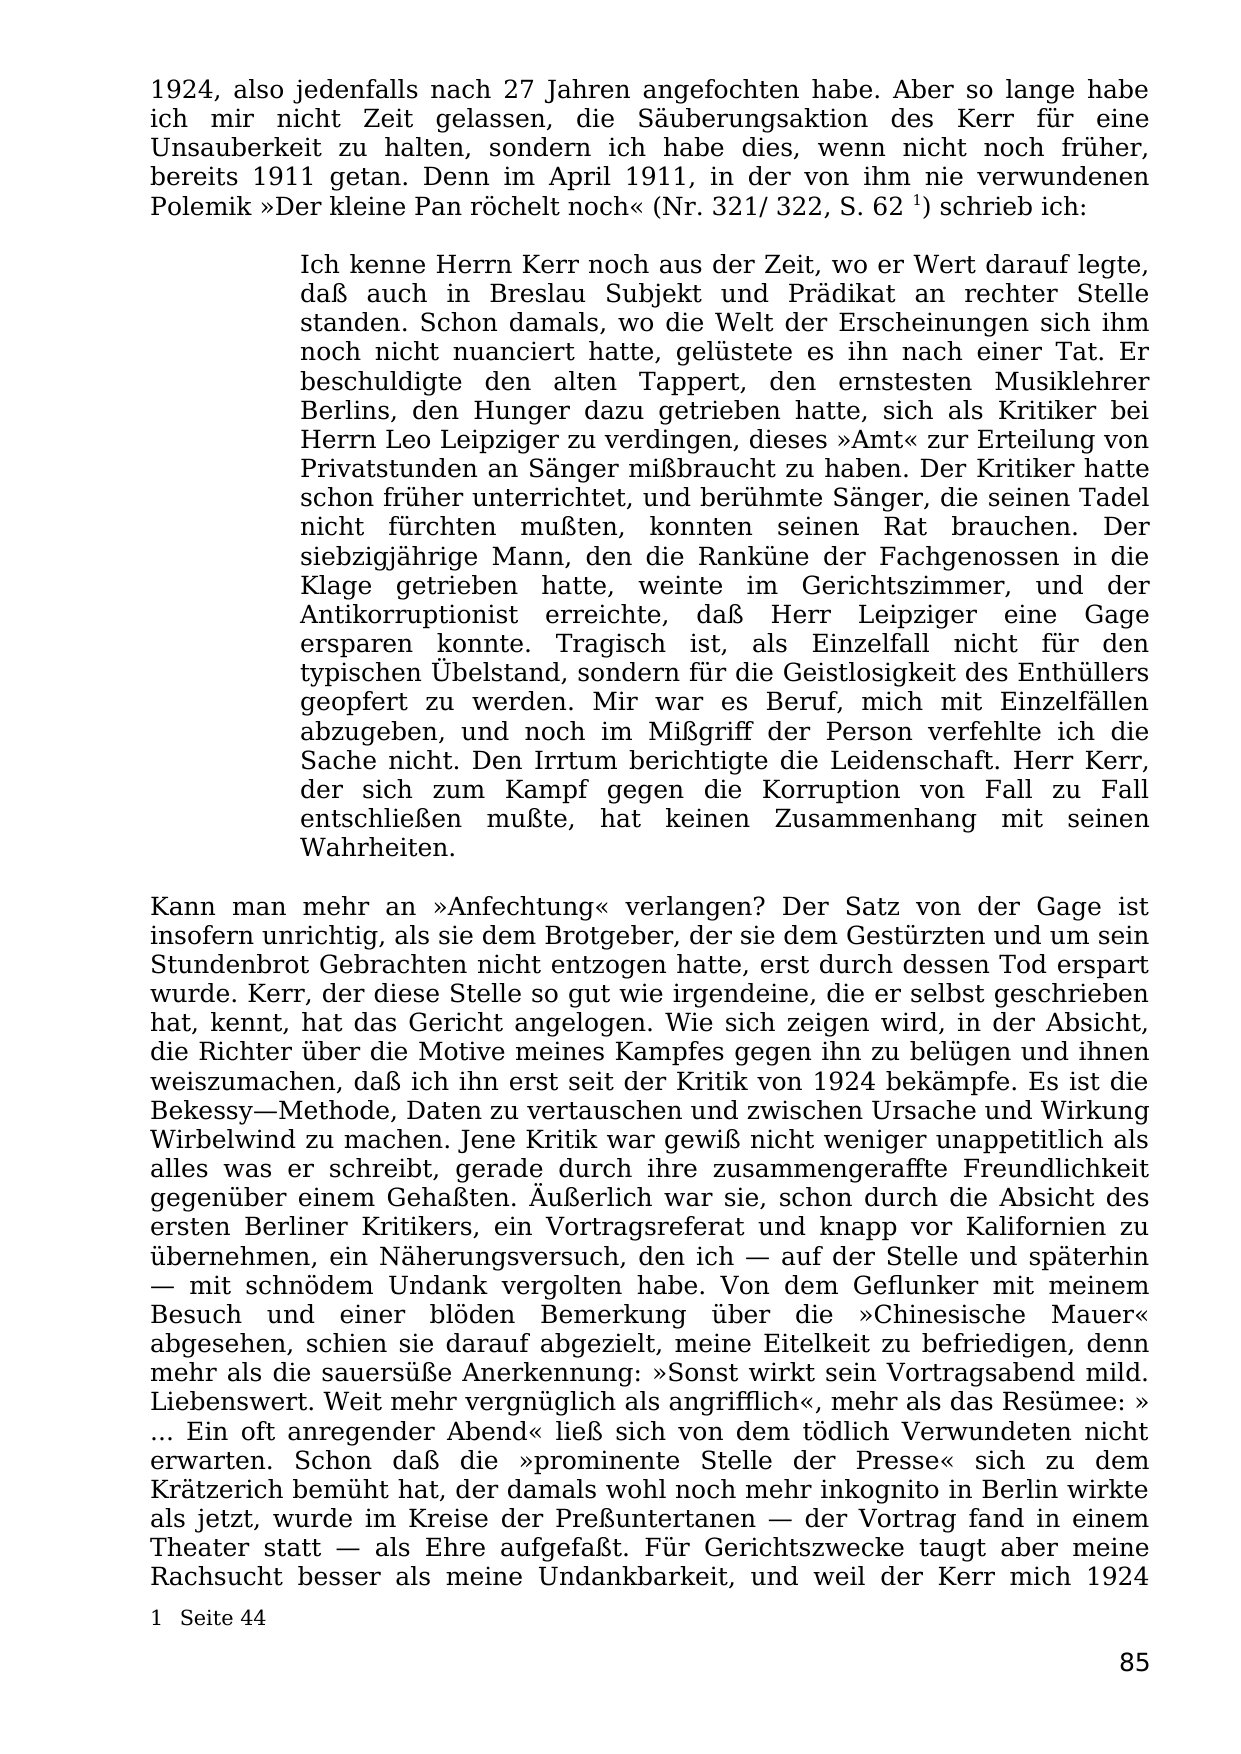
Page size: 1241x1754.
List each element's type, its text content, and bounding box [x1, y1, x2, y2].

text Kann man mehr an »Anfechtung« verlangen? Der Satz von der Gage ist insofern unrichtig, als sie dem Brotgeber, der sie dem Gestürzten und um sein Stundenbrot Gebrachten nicht entzogen hatte, erst durch dessen Tod erspart wurde. Kerr, der diese Stelle so gut wie irgendeine, die er selbst geschrieben hat, kennt, hat das Gericht angelogen. Wie sich zeigen wird, in der Absicht, die Richter über die Motive meines Kampfes gegen ihn zu belügen und ihnen weiszumachen, daß ich ihn erst seit der Kritik von 1924 bekämpfe. Es ist die Bekessy—Methode, Daten zu vertauschen und zwischen Ursache und Wirkung Wirbelwind zu machen. Jene Kritik war gewiß nicht weniger unappetitlich als alles was er schreibt, gerade durch ihre zusammengeraffte Freundlichkeit gegenüber einem Gehaßten. Äußerlich war sie, schon durch die Absicht des ersten Berliner Kritikers, ein Vortragsreferat und knapp vor Kalifornien zu übernehmen, ein Näherungsversuch, den ich — auf der Stelle und späterhin — mit schnödem Undank vergolten habe. Von dem Geflunker mit meinem Besuch und einer blöden Bemerkung über die »Chinesische Mauer« abgesehen, schien sie darauf abgezielt, meine Eitelkeit zu befriedigen, denn mehr als die sauersüße Anerkennung: »Sonst wirkt sein Vortragsabend mild. Liebenswert. Weit mehr vergnüglich als angrifflich«, mehr als das Resümee: » ... Ein oft anregender Abend« ließ sich von dem tödlich Verwundeten nicht erwarten. Schon daß die »prominente Stelle der Presse« sich zu dem Krätzerich bemüht hat, der damals wohl noch mehr inkognito in Berlin wirkte als jetzt, wurde im Kreise der Preßuntertanen — der Vortrag fand in einem Theater statt — als Ehre aufgefaßt. Für Gerichtszwecke taugt aber meine Rachsucht besser als meine Undankbarkeit, und weil der Kerr mich 1924 [150, 892, 1151, 1592]
text Seite 44 [150, 1606, 1151, 1631]
text 1924, also jedenfalls nach 27 Jahren angefochten habe. Aber so lange habe ich mir nicht Zeit gelassen, die Säuberungsaktion des Kerr für eine Unsauberkeit zu halten, sondern ich habe dies, wenn nicht noch früher, bereits 1911 getan. Denn im April 1911, in der von ihm nie verwundenen Polemik »Der kleine Pan röchelt noch« (Nr. 321/ 322, S. 62 ) schrieb ich: [150, 75, 1151, 221]
text Ich kenne Herrn Kerr noch aus der Zeit, wo er Wert darauf legte, daß auch in Breslau Subjekt und Prädikat an rechter Stelle standen. Schon damals, wo die Welt der Erscheinungen sich ihm noch nicht nuanciert hatte, gelüstete es ihn nach einer Tat. Er beschuldigte den alten Tappert, den ernstesten Musiklehrer Berlins, den Hunger dazu getrieben hatte, sich als Kritiker bei Herrn Leo Leipziger zu verdingen, dieses »Amt« zur Erteilung von Privatstunden an Sänger mißbraucht zu haben. Der Kritiker hatte schon früher unterrichtet, und berühmte Sänger, die seinen Tadel nicht fürchten mußten, konnten seinen Rat brauchen. Der siebzigjährige Mann, den die Ranküne der Fachgenossen in die Klage getrieben hatte, weinte im Gerichtszimmer, und der Antikorruptionist erreichte, daß Herr Leipziger eine Gage ersparen konnte. Tragisch ist, als Einzelfall nicht für den typischen Übelstand, sondern für die Geistlosigkeit des Enthüllers geopfert zu werden. Mir war es Beruf, mich mit Einzelfällen abzugeben, und noch im Mißgriff der Person verfehlte ich die Sache nicht. Den Irrtum berichtigte die Leidenschaft. Herr Kerr, der sich zum Kampf gegen die Korruption von Fall zu Fall entschließen mußte, hat keinen Zusammenhang mit seinen Wahrheiten. [300, 250, 1151, 862]
